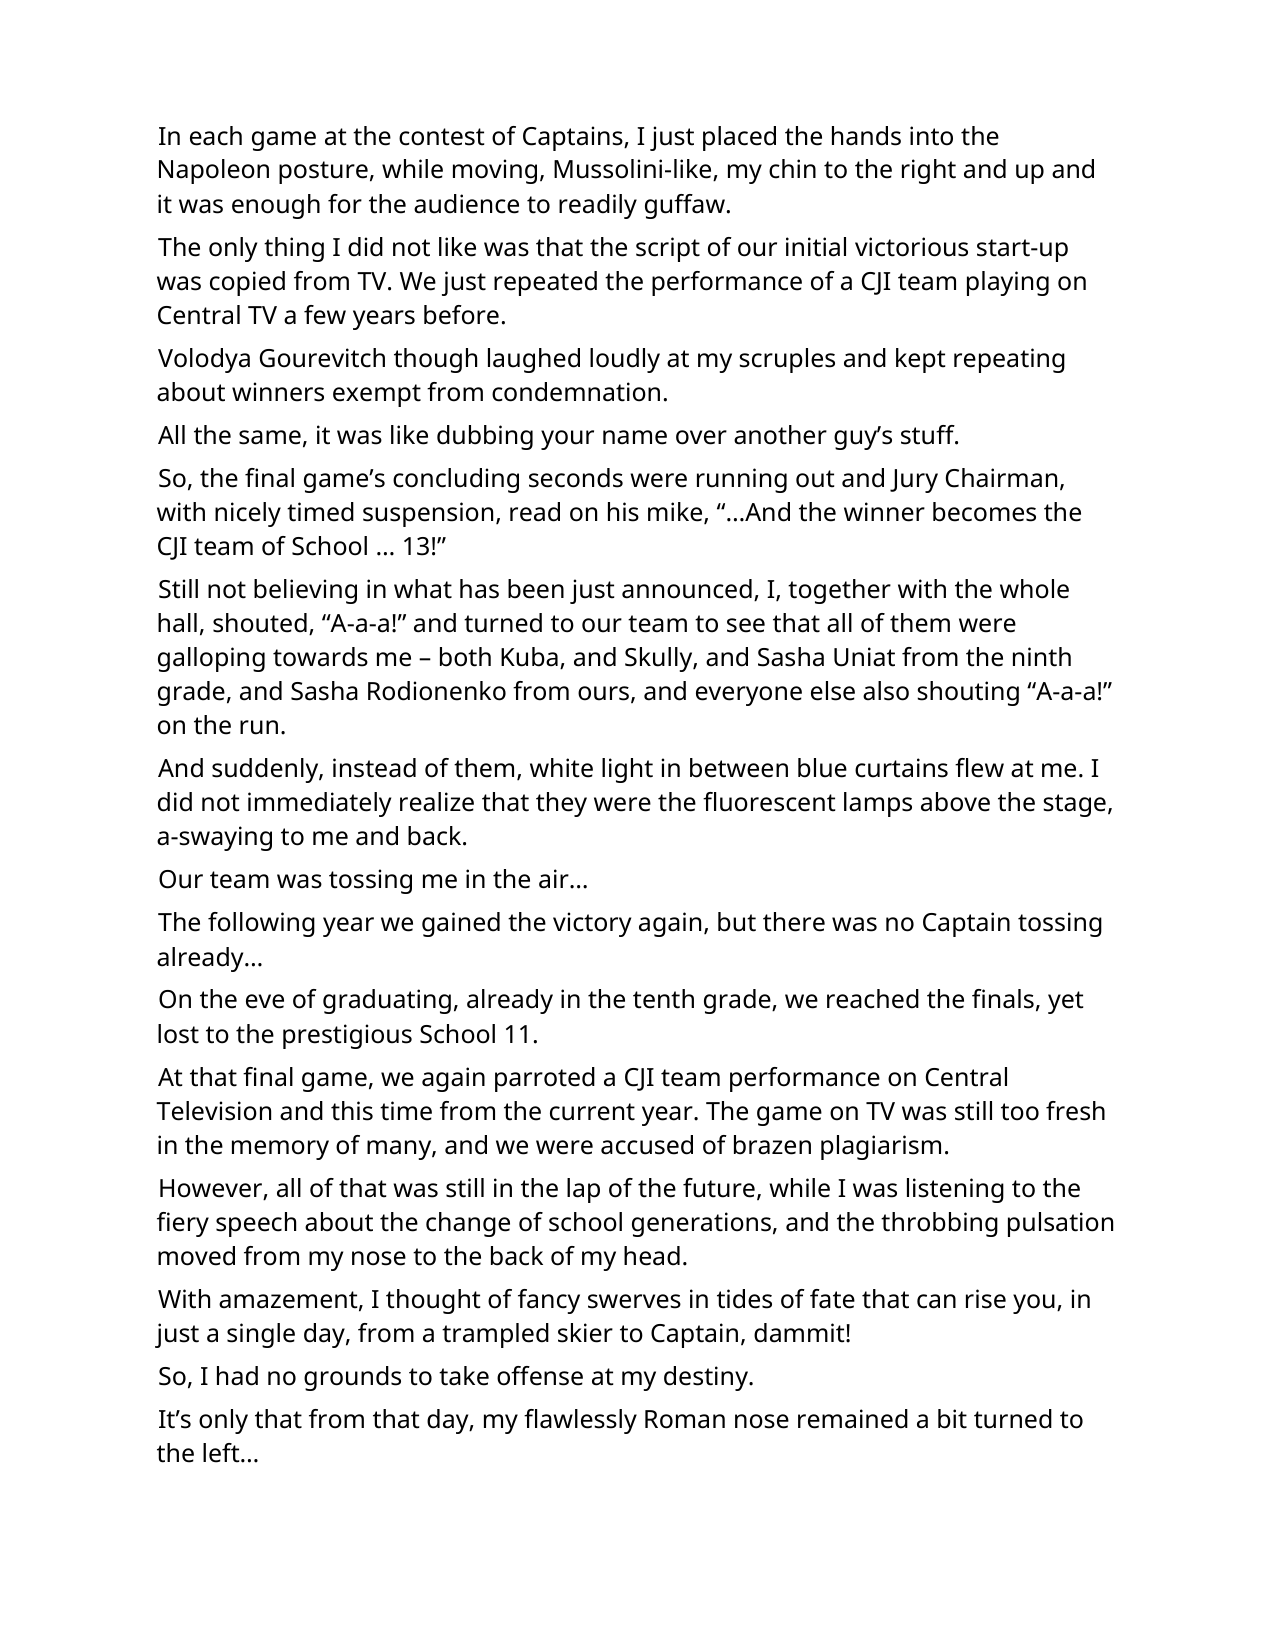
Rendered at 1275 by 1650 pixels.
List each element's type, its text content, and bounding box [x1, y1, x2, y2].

text At that final game, we again parroted a CJI team performance on Central Television and this time from the current year. The game on TV was still too fresh in the memory of many, and we were accused of brazen plagiarism. [156, 1059, 1118, 1161]
text And suddenly, instead of them, white light in between blue curtains flew at me. I did not immediately realize that they were the fluorescent lamps above the stage, a-swaying to me and back. [156, 751, 1118, 853]
text In each game at the contest of Captains, I just placed the hands into the Napoleon posture, while moving, Mussolini-like, my chin to the right and up and it was enough for the audience to readily guffaw. [156, 118, 1118, 220]
text All the same, it was like dubbing your name over another guy’s stuff. [156, 417, 1118, 452]
text Our team was tossing me in the air… [156, 862, 1118, 896]
text However, all of that was still in the lap of the future, while I was listening to the fiery speech about the change of school generations, and the throbbing pulsation moved from my nose to the back of my head. [156, 1170, 1118, 1273]
text The only thing I did not like was that the script of our initial victorious start-up was copied from TV. We just repeated the performance of a CJI team playing on Central TV a few years before. [156, 229, 1118, 331]
text It’s only that from that day, my flawlessly Roman nose remained a bit turned to the left… [156, 1402, 1118, 1470]
text With amazement, I thought of fancy swerves in tides of fate that can rise you, in just a single day, from a trampled skier to Captain, dammit! [156, 1282, 1118, 1350]
text So, I had no grounds to take offense at my destiny. [156, 1359, 1118, 1393]
text Volodya Gourevitch though laughed loudly at my scruples and kept repeating about winners exempt from condemnation. [156, 340, 1118, 408]
text On the eve of graduating, already in the tenth grade, we reached the finals, yet lost to the prestigious School 11. [156, 982, 1118, 1050]
text The following year we gained the victory again, but there was no Captain tossing already… [156, 905, 1118, 973]
text So, the final game’s concluding seconds were running out and Jury Chairman, with nicely timed suspension, read on his mike, “…And the winner becomes the CJI team of School … 13!” [156, 461, 1118, 563]
text Still not believing in what has been just announced, I, together with the whole hall, shouted, “A-a-a!” and turned to our team to see that all of them were galloping towards me – both Kuba, and Skully, and Sasha Uniat from the ninth grade, and Sasha Rodionenko from ours, and everyone else also shouting “A-a-a!” on the run. [156, 572, 1118, 742]
